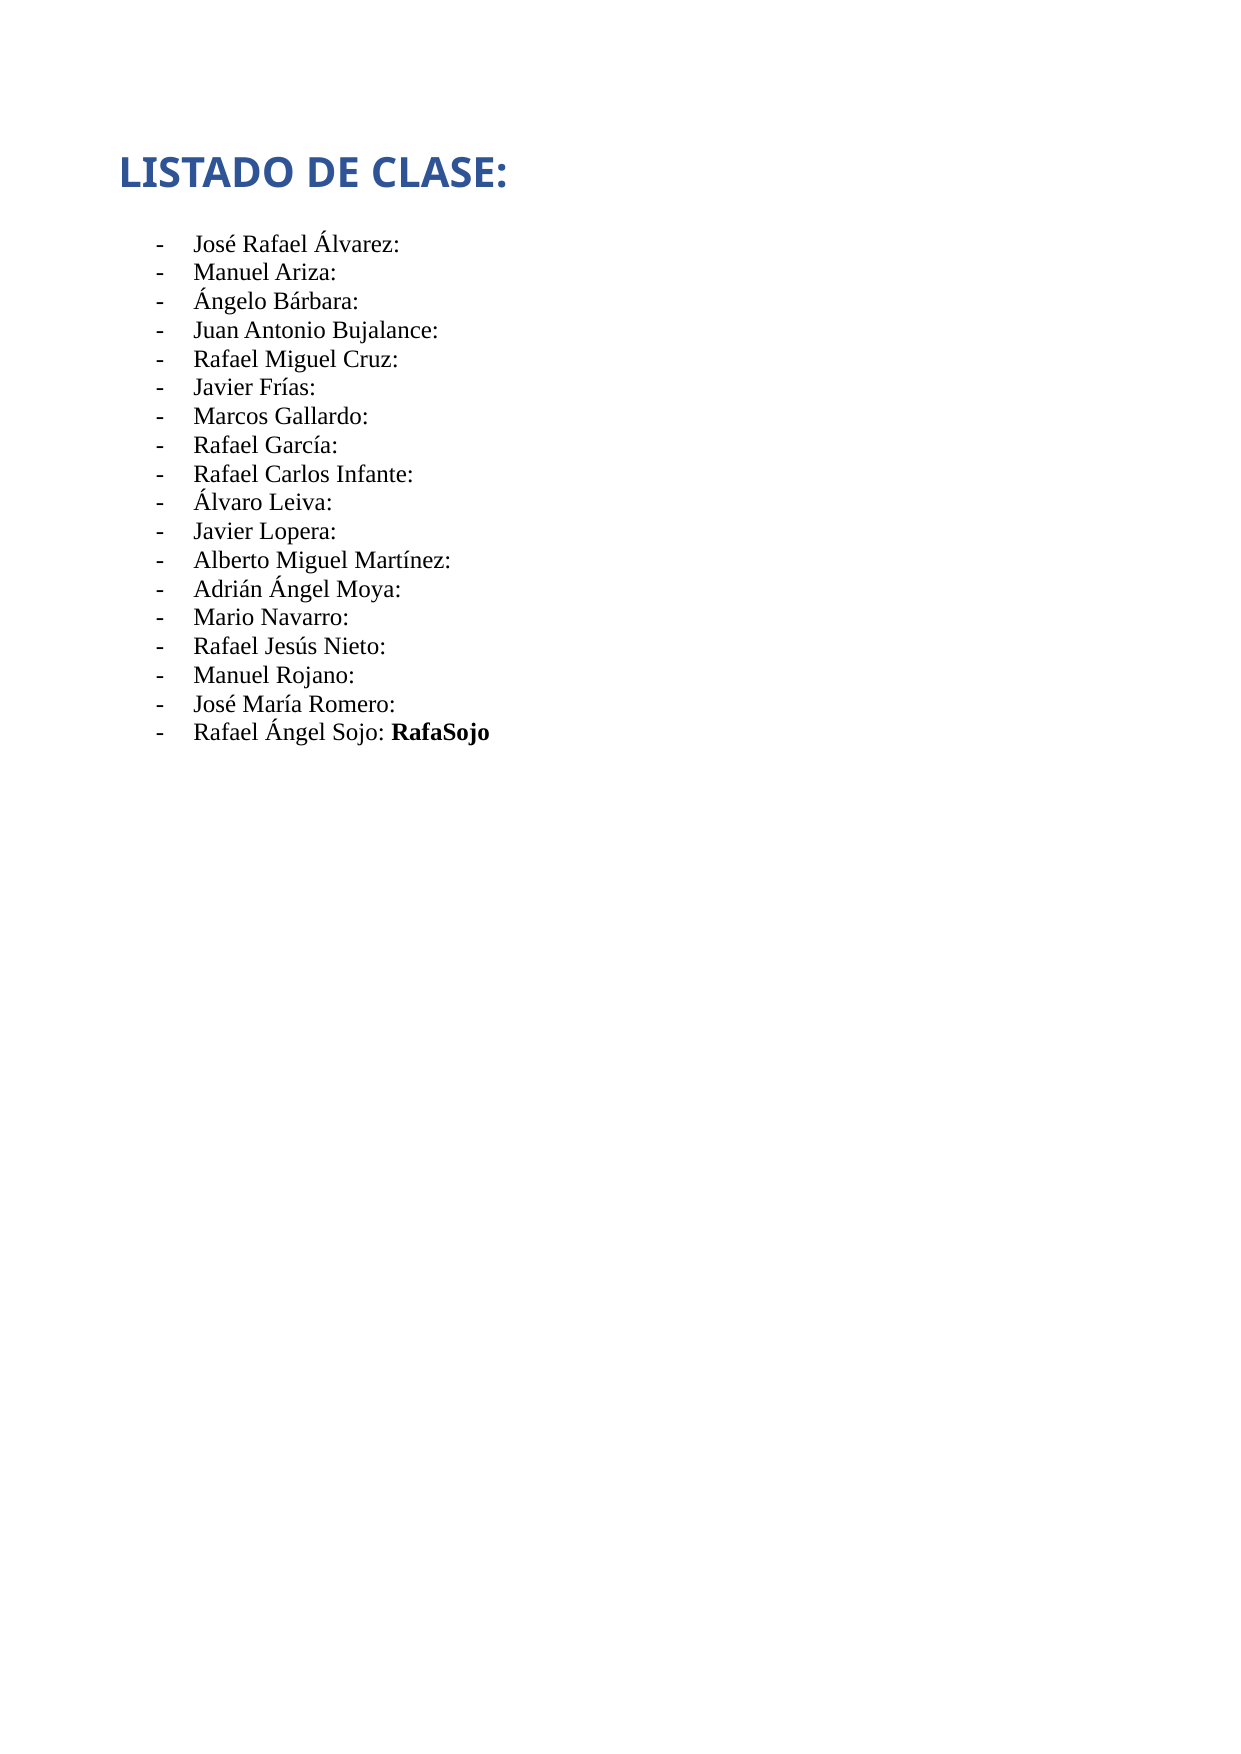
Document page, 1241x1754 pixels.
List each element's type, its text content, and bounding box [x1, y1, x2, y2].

list Ángelo Bárbara: [156, 286, 1122, 315]
list Javier Frías: [156, 372, 1122, 401]
list Rafael Carlos Infante: [156, 459, 1122, 487]
list Rafael García: [156, 430, 1122, 459]
list Álvaro Leiva: [156, 487, 1122, 516]
list Mario Navarro: [156, 602, 1122, 631]
list Adrián Ángel Moya: [156, 574, 1122, 602]
list Javier Lopera: [156, 516, 1122, 545]
list José María Romero: [156, 689, 1122, 717]
list Manuel Rojano: [156, 660, 1122, 689]
list Rafael Ángel Sojo: RafaSojo [156, 717, 1122, 746]
list Rafael Jesús Nieto: [156, 631, 1122, 660]
list Rafael Miguel Cruz: [156, 344, 1122, 372]
list Alberto Miguel Martínez: [156, 545, 1122, 574]
list Manuel Ariza: [156, 257, 1122, 286]
list José Rafael Álvarez: [156, 229, 1122, 257]
list Marcos Gallardo: [156, 401, 1122, 430]
list Juan Antonio Bujalance: [156, 315, 1122, 344]
subtitle LISTADO DE CLASE: [118, 143, 1122, 200]
